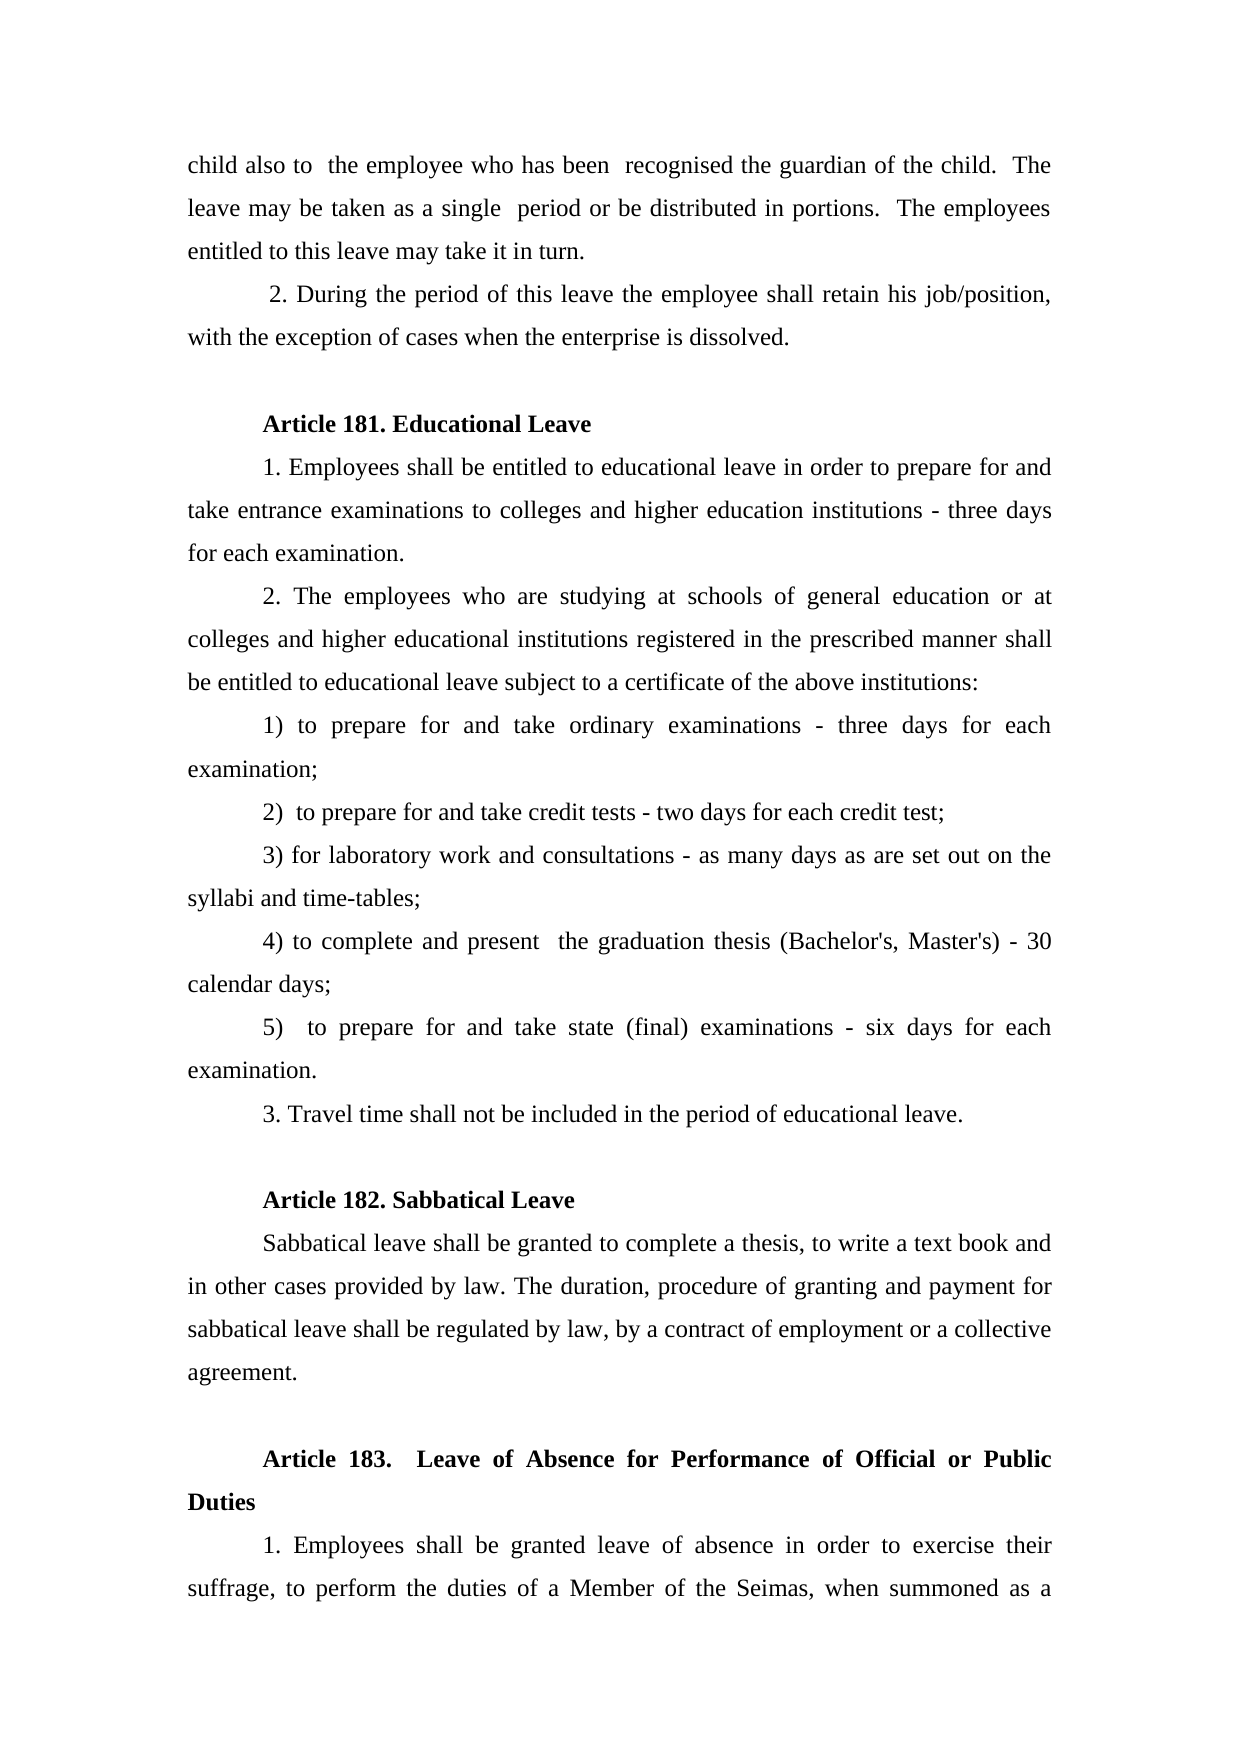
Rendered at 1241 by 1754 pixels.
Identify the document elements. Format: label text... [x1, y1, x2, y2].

text 5) to prepare for and take state (final) examinations - six days for each examination. [187, 1012, 1053, 1084]
text Article 182. Sabbatical Leave [187, 1185, 1053, 1214]
text 3) for laboratory work and consultations - as many days as are set out on the syllabi and time-tables; [187, 840, 1053, 912]
text 2. The employees who are studying at schools of general education or at colleges and higher educational institutions registered in the prescribed manner shall be entitled to educational leave subject to a certificate of the above institutions: [187, 581, 1053, 696]
text 2. During the period of this leave the employee shall retain his job/position, with the exception of cases when the enterprise is dissolved. [187, 279, 1053, 351]
text child also to the employee who has been recognised the guardian of the child. The leave may be taken as a single period or be distributed in portions. The employees entitled to this leave may take it in turn. [187, 150, 1053, 265]
text 4) to complete and present the graduation thesis (Bachelor's, Master's) - 30 calendar days; [187, 926, 1053, 998]
text 2) to prepare for and take credit tests - two days for each credit test; [187, 797, 1053, 826]
text 1. Employees shall be entitled to educational leave in order to prepare for and take entrance examinations to colleges and higher education institutions - three days for each examination. [187, 452, 1053, 567]
text Sabbatical leave shall be granted to complete a thesis, to write a text book and in other cases provided by law. The duration, procedure of granting and payment for sabbatical leave shall be regulated by law, by a contract of employment or a collective agreement. [187, 1228, 1053, 1386]
text 3. Travel time shall not be included in the period of educational leave. [187, 1099, 1053, 1127]
text Article 183. Leave of Absence for Performance of Official or Public Duties [187, 1444, 1053, 1516]
text 1) to prepare for and take ordinary examinations - three days for each examination; [187, 711, 1053, 782]
text Article 181. Educational Leave [187, 409, 1053, 437]
text 1. Employees shall be granted leave of absence in order to exercise their suffrage, to perform the duties of a Member of the Seimas, when summoned as a [187, 1530, 1053, 1602]
